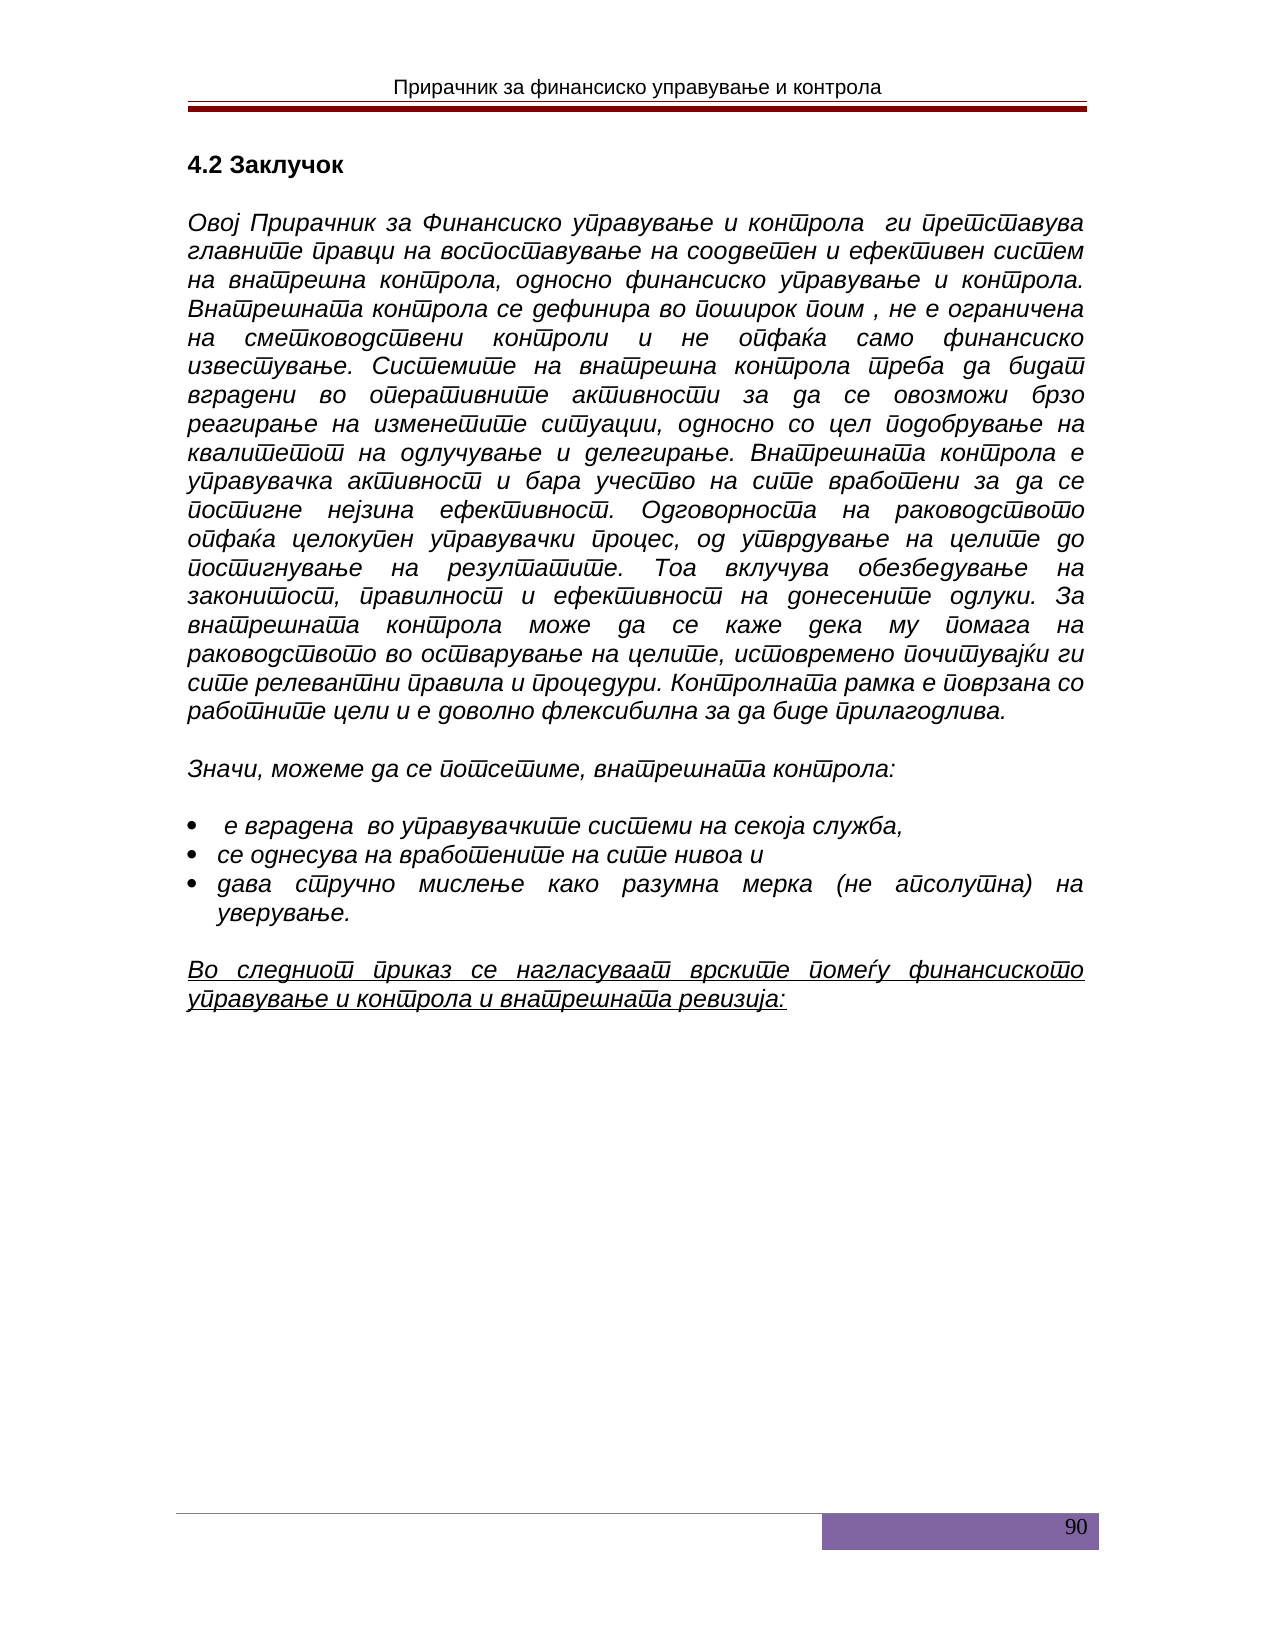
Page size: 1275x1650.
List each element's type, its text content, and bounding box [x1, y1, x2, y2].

text Во следниот приказ се нагласуваат врските помеѓу финансиското управување и контрола и внатрешната ревизија: [187, 955, 1087, 1013]
text 4.2 Заклучок [187, 150, 1087, 179]
list е вградена во управувачките системи на секоја служба, [187, 811, 1087, 840]
text Овој Прирачник за Финансиско управување и контрола ги претставува главните правци на воспоставување на соодветен и ефективен систем на внатрешна контрола, односно финансиско управување и контрола. Внатрешната контрола се дефинира во поширок поим , не е ограничена на сметководствени контроли и не опфаќа само финансиско известување. Системите на внатрешна контрола треба да бидат вградени во оперативните активности за да се овозможи брзо реагирање на изменетите ситуации, односно со цел подобрување на квалитетот на одлучување и делегирање. Внатрешната контрола е управувачка активност и бара учество на сите вработени за да се постигне нејзина ефективност. Одговорноста на раководството опфаќа целокупен управувачки процес, од утврдување на целите до постигнување на резултатите. Тоа вклучува обезбедување на законитост, правилност и ефективност на донесените одлуки. За внатрешната контрола може да се каже дека му помага на раководството во остварување на целите, истовремено почитувајќи ги сите релевантни правила и процедури. Контролната рамка е поврзана со работните цели и е доволно флексибилна за да биде прилагодлива. [187, 207, 1087, 725]
list дава стручно мислење како разумна мерка (не апсолутна) на уверување. [187, 869, 1087, 927]
text Значи, можеме да се потсетиме, внатрешната контрола: [187, 754, 1087, 782]
list се однесува на вработените на сите нивоа и [187, 840, 1087, 869]
